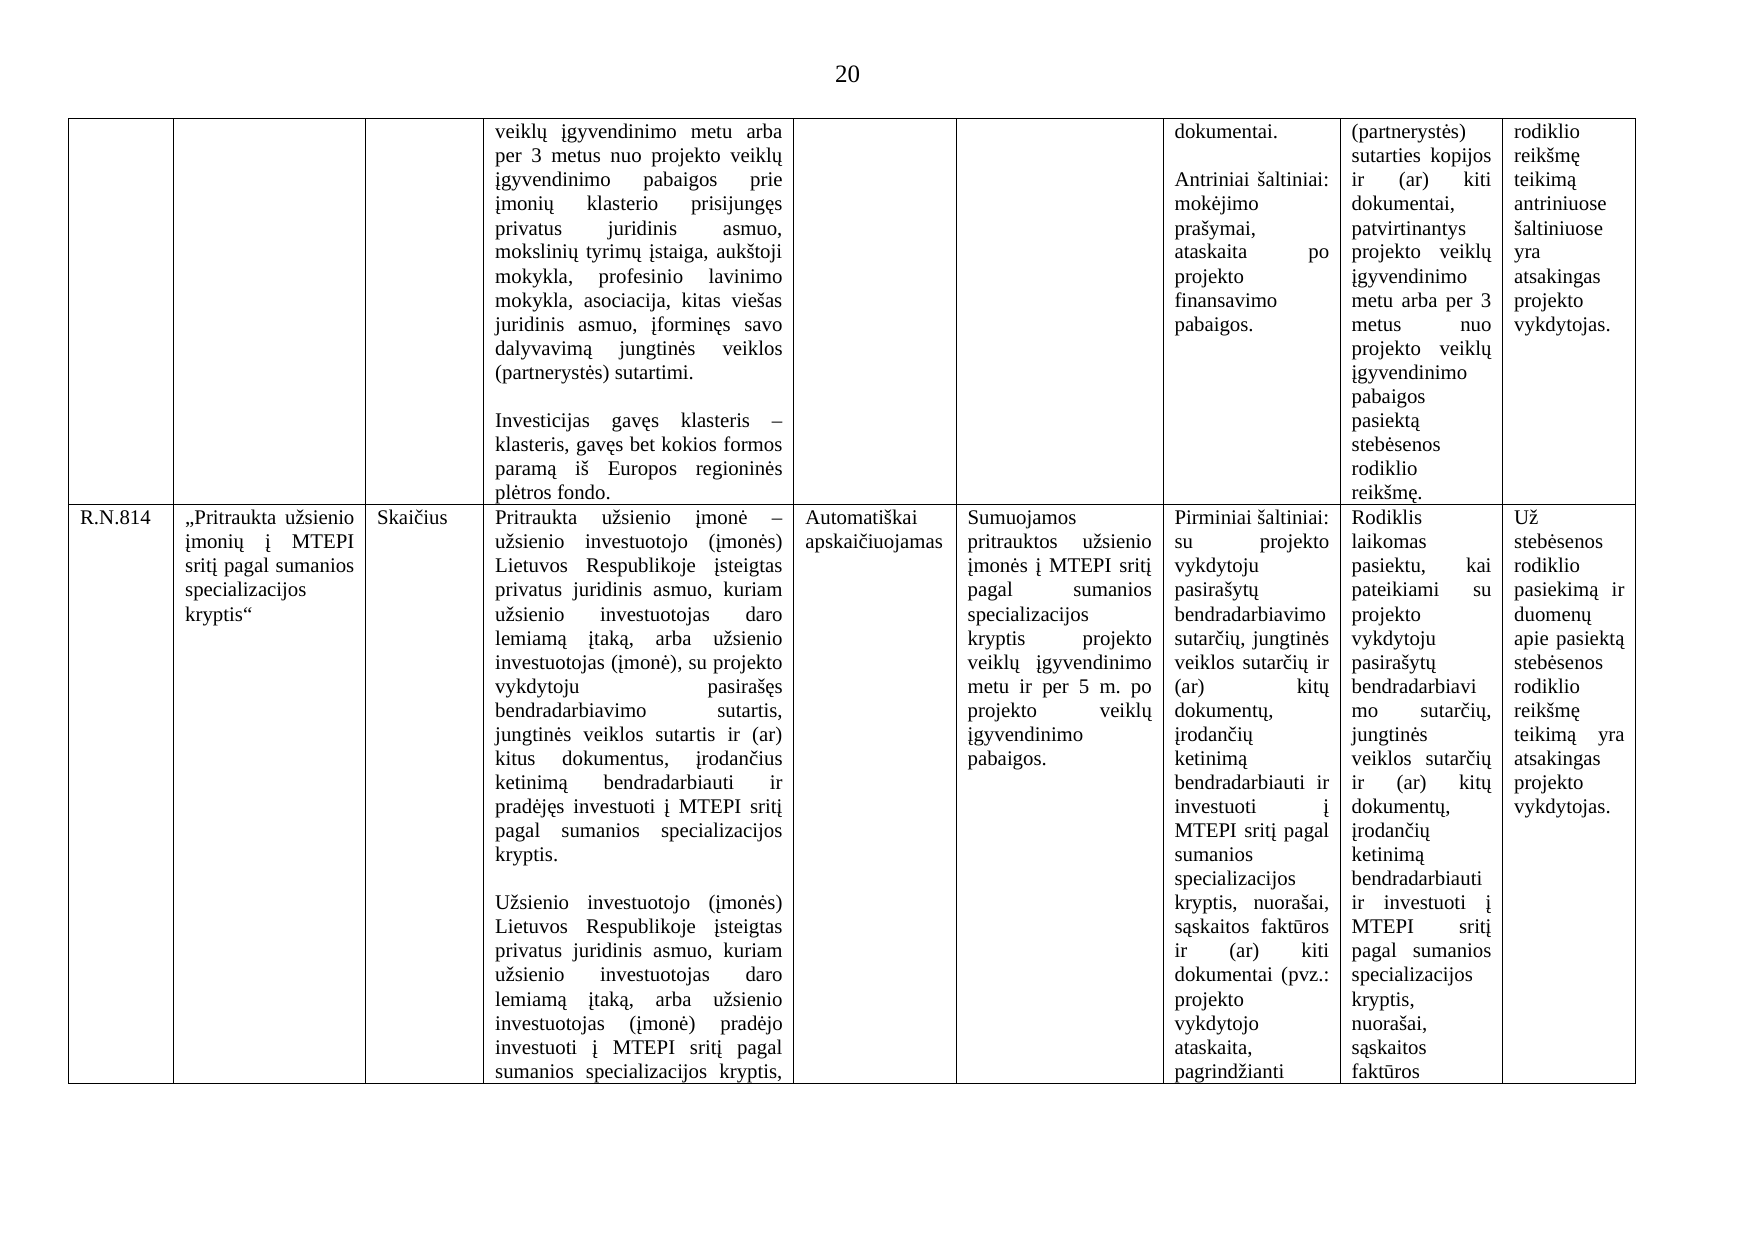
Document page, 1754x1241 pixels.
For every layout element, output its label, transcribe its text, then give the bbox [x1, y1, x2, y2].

table_cell dokumentai. Antriniai šaltiniai: mokėjimo prašymai, ataskaita po projekto finansavimo pabaigos. [1164, 119, 1340, 504]
table_cell [957, 119, 1163, 504]
table_cell [174, 119, 365, 504]
table_cell [366, 119, 483, 504]
table_cell rodiklio reikšmę teikimą antriniuose šaltiniuose yra atsakingas projekto vykdytojas. [1503, 119, 1635, 504]
table_cell (partnerystės) sutarties kopijos ir (ar) kiti dokumentai, patvirtinantys projekto veiklų įgyvendinimo metu arba per 3 metus nuo projekto veiklų įgyvendinimo pabaigos pasiektą stebėsenos rodiklio reikšmę. [1341, 119, 1502, 504]
table_cell „Pritraukta užsienio įmonių į MTEPI sritį pagal sumanios specializacijos kryptis“ [174, 505, 365, 1083]
table_cell Sumuojamos pritrauktos užsienio įmonės į MTEPI sritį pagal sumanios specializacijos kryptis projekto veiklų įgyvendinimo metu ir per 5 m. po projekto veiklų įgyvendinimo pabaigos. [957, 505, 1163, 1083]
table_cell Rodiklis laikomas pasiektu, kai pateikiami su projekto vykdytoju pasirašytų bendradarbiavimo sutarčių, jungtinės veiklos sutarčių ir (ar) kitų dokumentų, įrodančių ketinimą bendradarbiauti ir investuoti į MTEPI sritį pagal sumanios specializacijos kryptis, nuorašai, sąskaitos faktūros [1341, 505, 1502, 1083]
table_cell Už stebėsenos rodiklio pasiekimą ir duomenų apie pasiektą stebėsenos rodiklio reikšmę teikimą yra atsakingas projekto vykdytojas. [1503, 505, 1635, 1083]
table_cell R.N.814 [69, 505, 173, 1083]
table_cell Pirminiai šaltiniai: su projekto vykdytoju pasirašytų bendradarbiavimo sutarčių, jungtinės veiklos sutarčių ir (ar) kitų dokumentų, įrodančių ketinimą bendradarbiauti ir investuoti į MTEPI sritį pagal sumanios specializacijos kryptis, nuorašai, sąskaitos faktūros ir (ar) kiti dokumentai (pvz.: projekto vykdytojo ataskaita, pagrindžianti [1164, 505, 1340, 1083]
table_cell veiklų įgyvendinimo metu arba per 3 metus nuo projekto veiklų įgyvendinimo pabaigos prie įmonių klasterio prisijungęs privatus juridinis asmuo, mokslinių tyrimų įstaiga, aukštoji mokykla, profesinio lavinimo mokykla, asociacija, kitas viešas juridinis asmuo, įforminęs savo dalyvavimą jungtinės veiklos (partnerystės) sutartimi. Investicijas gavęs klasteris – klasteris, gavęs bet kokios formos paramą iš Europos regioninės plėtros fondo. [484, 119, 793, 504]
table_cell Skaičius [366, 505, 483, 1083]
table_cell Pritraukta užsienio įmonė – užsienio investuotojo (įmonės) Lietuvos Respublikoje įsteigtas privatus juridinis asmuo, kuriam užsienio investuotojas daro lemiamą įtaką, arba užsienio investuotojas (įmonė), su projekto vykdytoju pasirašęs bendradarbiavimo sutartis, jungtinės veiklos sutartis ir (ar) kitus dokumentus, įrodančius ketinimą bendradarbiauti ir pradėjęs investuoti į MTEPI sritį pagal sumanios specializacijos kryptis. Užsienio investuotojo (įmonės) Lietuvos Respublikoje įsteigtas privatus juridinis asmuo, kuriam užsienio investuotojas daro lemiamą įtaką, arba užsienio investuotojas (įmonė) pradėjo investuoti į MTEPI sritį pagal sumanios specializacijos kryptis, [484, 505, 793, 1083]
table_cell [69, 119, 173, 504]
table_cell [794, 119, 956, 504]
table_cell Automatiškai apskaičiuojamas [794, 505, 956, 1083]
